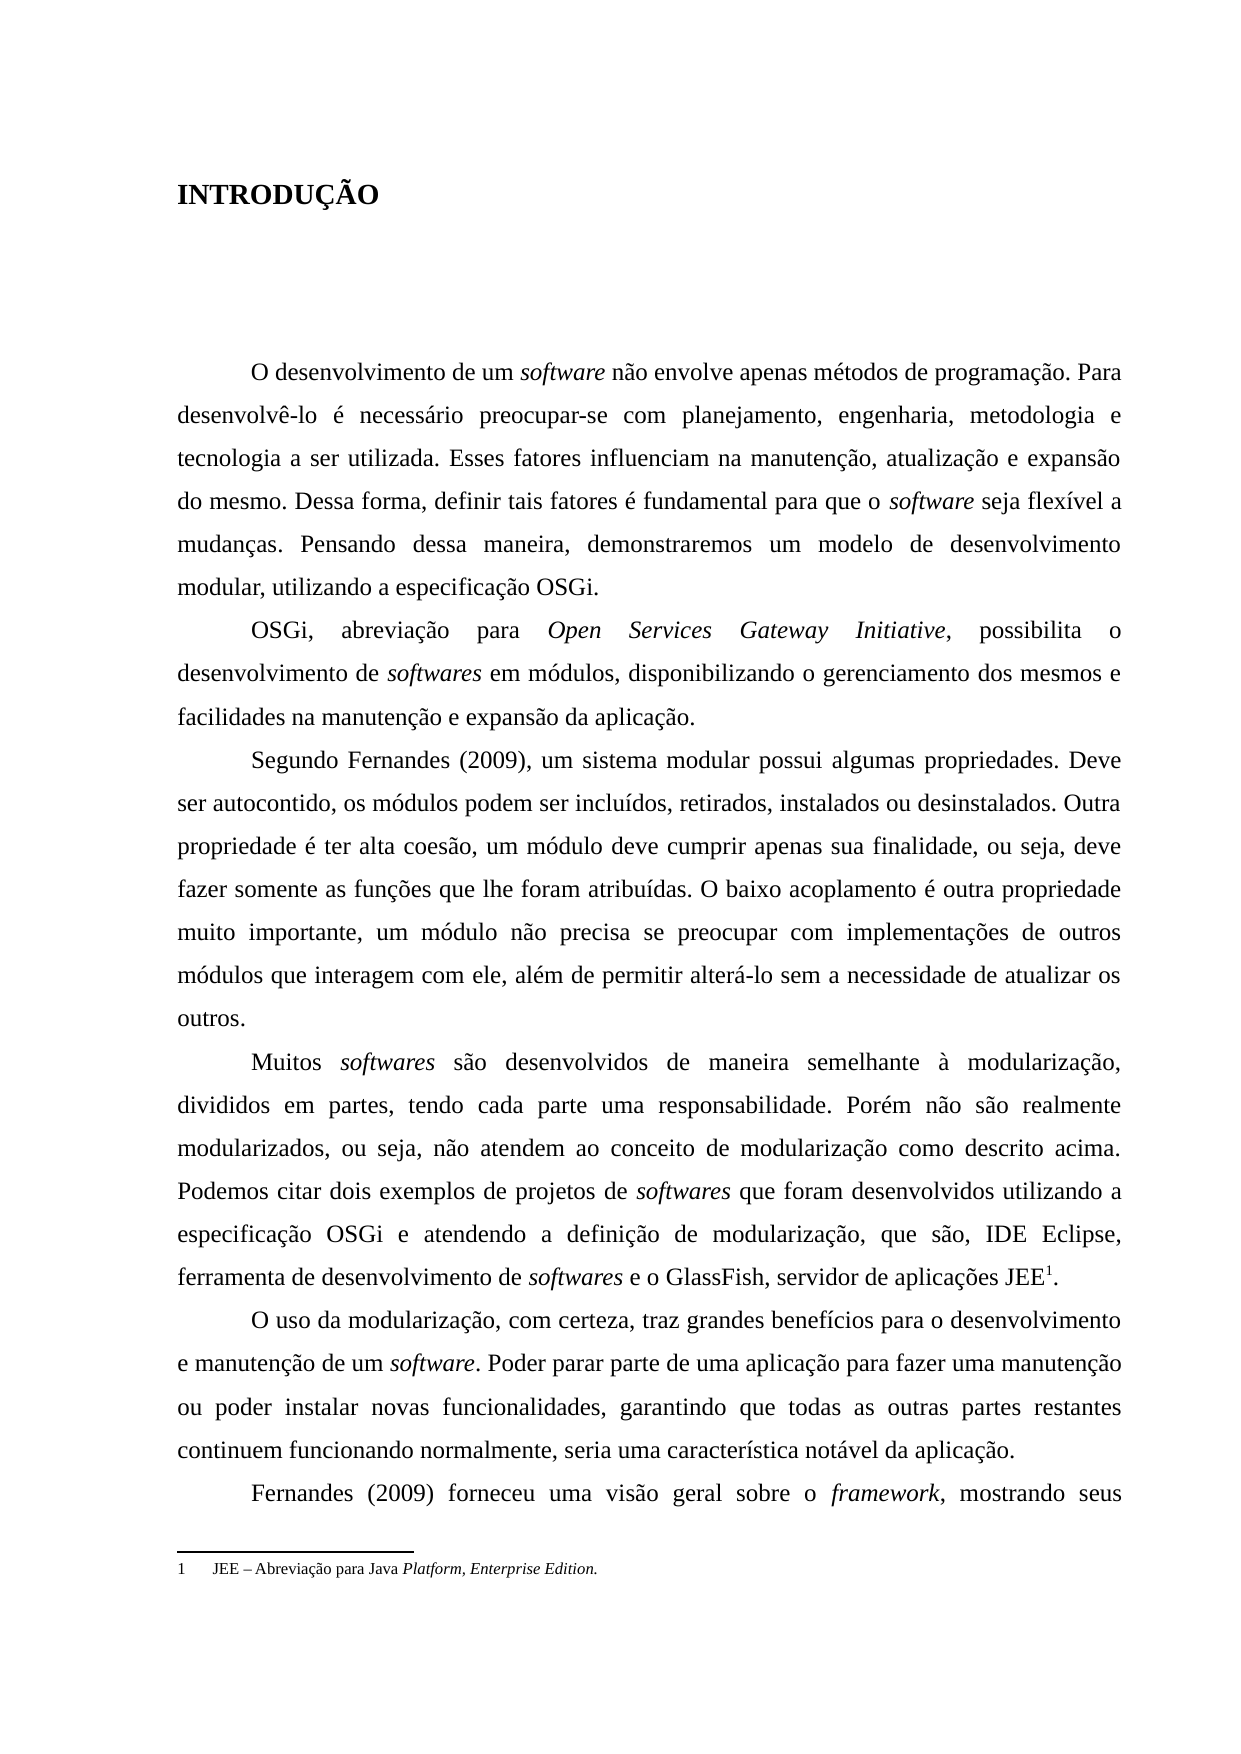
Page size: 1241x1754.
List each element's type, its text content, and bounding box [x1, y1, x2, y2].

text Muitos softwares são desenvolvidos de maneira semelhante à modularização, divididos em partes, tendo cada parte uma responsabilidade. Porém não são realmente modularizados, ou seja, não atendem ao conceito de modularização como descrito acima. Podemos citar dois exemplos de projetos de softwares que foram desenvolvidos utilizando a especificação OSGi e atendendo a definição de modularização, que são, IDE Eclipse, ferramenta de desenvolvimento de softwares e o GlassFish, servidor de aplicações JEE. [177, 1047, 1122, 1291]
title INTRODUÇÃO [171, 177, 1122, 211]
text Segundo Fernandes (2009), um sistema modular possui algumas propriedades. Deve ser autocontido, os módulos podem ser incluídos, retirados, instalados ou desinstalados. Outra propriedade é ter alta coesão, um módulo deve cumprir apenas sua finalidade, ou seja, deve fazer somente as funções que lhe foram atribuídas. O baixo acoplamento é outra propriedade muito importante, um módulo não precisa se preocupar com implementações de outros módulos que interagem com ele, além de permitir alterá-lo sem a necessidade de atualizar os outros. [177, 745, 1122, 1032]
text O uso da modularização, com certeza, traz grandes benefícios para o desenvolvimento e manutenção de um software. Poder parar parte de uma aplicação para fazer uma manutenção ou poder instalar novas funcionalidades, garantindo que todas as outras partes restantes continuem funcionando normalmente, seria uma característica notável da aplicação. [177, 1305, 1122, 1463]
text OSGi, abreviação para Open Services Gateway Initiative, possibilita o desenvolvimento de softwares em módulos, disponibilizando o gerenciamento dos mesmos e facilidades na manutenção e expansão da aplicação. [177, 615, 1122, 730]
text JEE – Abreviação para Java Platform, Enterprise Edition. [177, 1558, 1122, 1578]
text Fernandes (2009) forneceu uma visão geral sobre o framework, mostrando seus [177, 1478, 1122, 1507]
text O desenvolvimento de um software não envolve apenas métodos de programação. Para desenvolvê-lo é necessário preocupar-se com planejamento, engenharia, metodologia e tecnologia a ser utilizada. Esses fatores influenciam na manutenção, atualização e expansão do mesmo. Dessa forma, definir tais fatores é fundamental para que o software seja flexível a mudanças. Pensando dessa maneira, demonstraremos um modelo de desenvolvimento modular, utilizando a especificação OSGi. [177, 357, 1122, 601]
